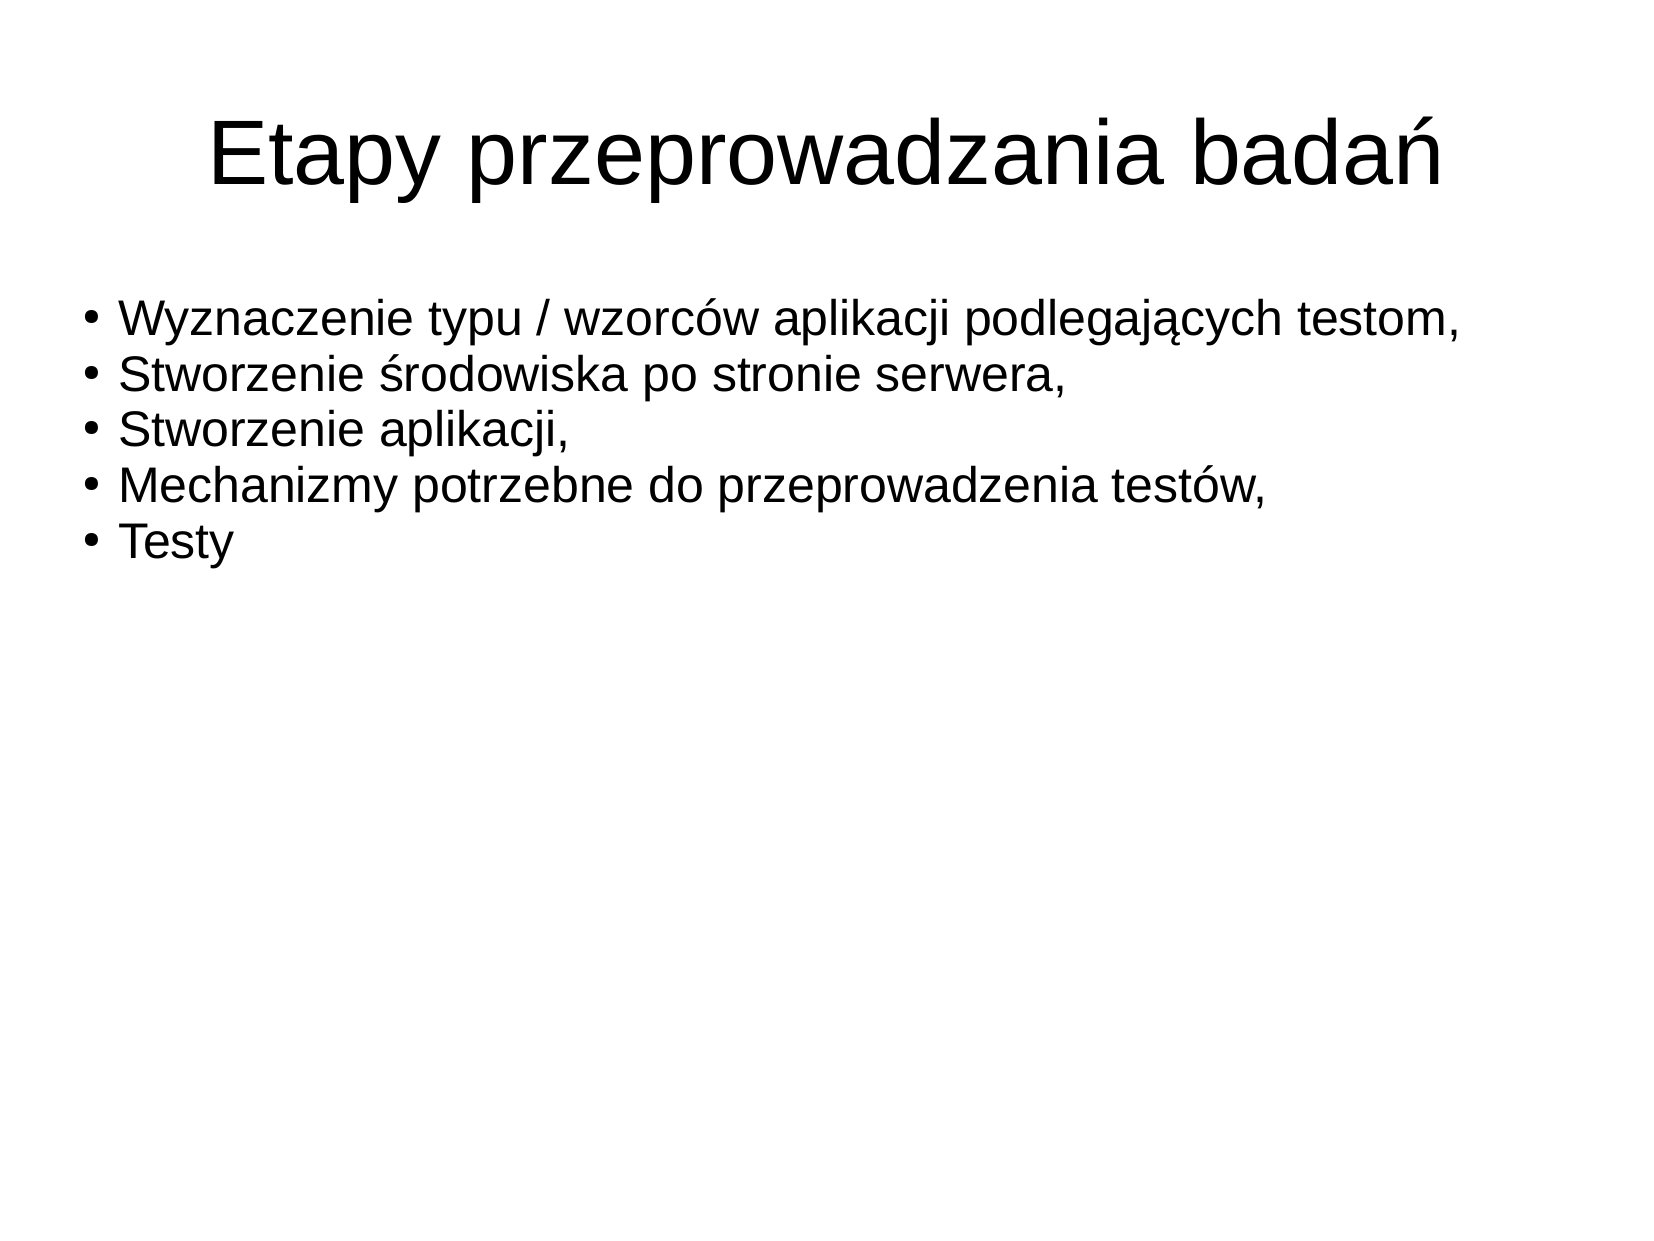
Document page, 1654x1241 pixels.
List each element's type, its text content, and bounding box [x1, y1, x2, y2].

subtitle Wyznaczenie typu / wzorców aplikacji podlegających testom, Stworzenie środowiska po stronie serwera, Stworzenie aplikacji, Mechanizmy potrzebne do przeprowadzenia testów, Testy [82, 290, 1571, 1010]
title Etapy przeprowadzania badań [82, 49, 1571, 257]
